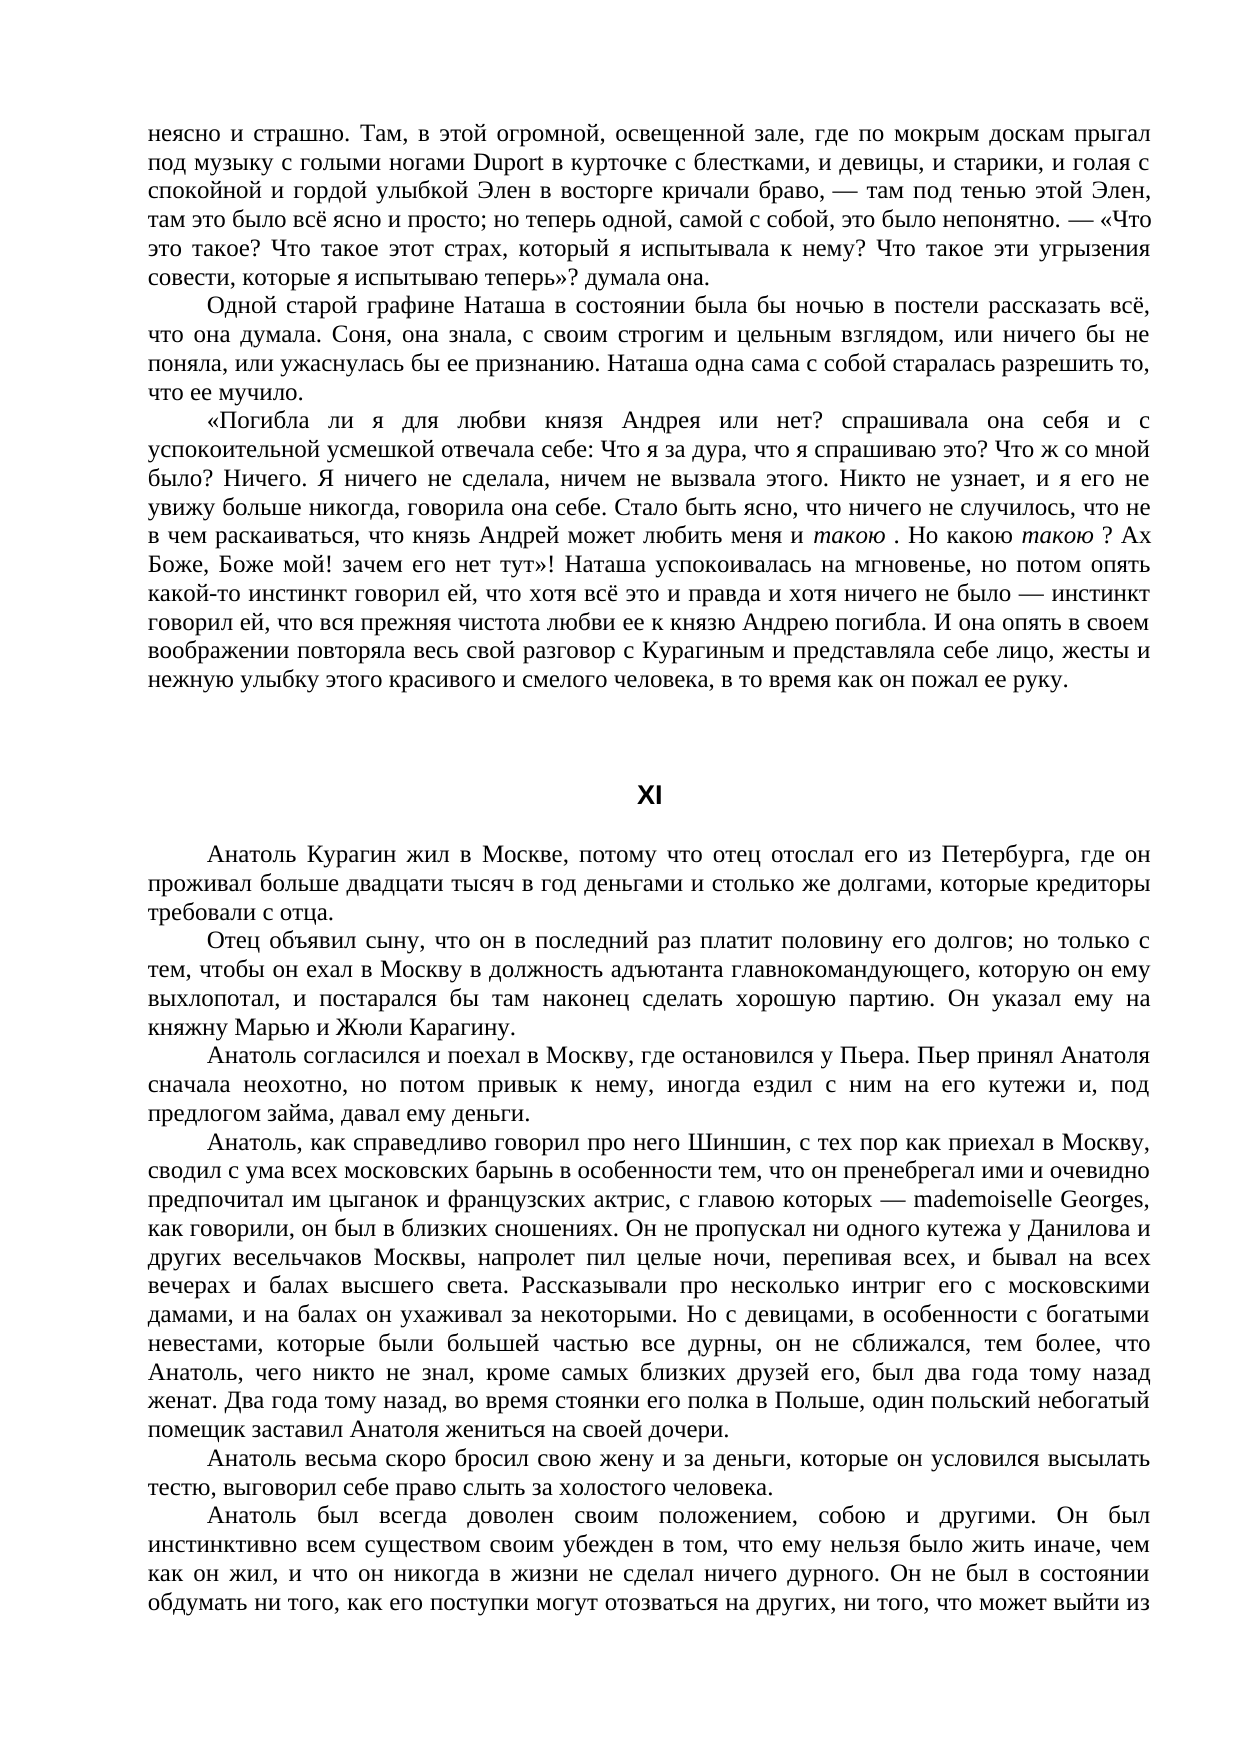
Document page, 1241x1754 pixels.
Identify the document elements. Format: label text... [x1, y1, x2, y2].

text Анатоль согласился и поехал в Москву, где остановился у Пьера. Пьер принял Анатоля сначала неохотно, но потом привык к нему, иногда ездил с ним на его кутежи и, под предлогом займа, давал ему деньги. [148, 1041, 1152, 1127]
text неясно и страшно. Там, в этой огромной, освещенной зале, где по мокрым доскам прыгал под музыку с голыми ногами Duport в курточке с блестками, и девицы, и старики, и голая с спокойной и гордой улыбкой Элен в восторге кричали браво, — там под тенью этой Элен, там это было всё ясно и просто; но теперь одной, самой с собой, это было непонятно. — «Что это такое? Что такое этот страх, который я испытывала к нему? Что такое эти угрызения совести, которые я испытываю теперь»? думала она. [148, 118, 1152, 291]
text Одной старой графине Наташа в состоянии была бы ночью в постели рассказать всё, что она думала. Соня, она знала, с своим строгим и цельным взглядом, или ничего бы не поняла, или ужаснулась бы ее признанию. Наташа одна сама с собой старалась разрешить то, что ее мучило. [148, 291, 1152, 406]
text Анатоль весьма скоро бросил свою жену и за деньги, которые он условился высылать тестю, выговорил себе право слыть за холостого человека. [148, 1443, 1152, 1501]
text Анатоль, как справедливо говорил про него Шиншин, с тех пор как приехал в Москву, сводил с ума всех московских барынь в особенности тем, что он пренебрегал ими и очевидно предпочитал им цыганок и французских актрис, с главою которых — mademoiselle Georges, как говорили, он был в близких сношениях. Он не пропускал ни одного кутежа у Данилова и других весельчаков Москвы, напролет пил целые ночи, перепивая всех, и бывал на всех вечерах и балах высшего света. Рассказывали про несколько интриг его с московскими дамами, и на балах он ухаживал за некоторыми. Но с девицами, в особенности с богатыми невестами, которые были большей частью все дурны, он не сближался, тем более, что Анатоль, чего никто не знал, кроме самых близких друзей его, был два года тому назад женат. Два года тому назад, во время стоянки его полка в Польше, один польский небогатый помещик заставил Анатоля жениться на своей дочери. [148, 1127, 1152, 1443]
text Анатоль Курагин жил в Москве, потому что отец отослал его из Петербурга, где он проживал больше двадцати тысяч в год деньгами и столько же долгами, которые кредиторы требовали с отца. [148, 839, 1152, 926]
text Анатоль был всегда доволен своим положением, собою и другими. Он был инстинктивно всем существом своим убежден в том, что ему нельзя было жить иначе, чем как он жил, и что он никогда в жизни не сделал ничего дурного. Он не был в состоянии обдумать ни того, как его поступки могут отозваться на других, ни того, что может выйти из [148, 1501, 1152, 1616]
text «Погибла ли я для любви князя Андрея или нет? спрашивала она себя и с успокоительной усмешкой отвечала себе: Что я за дура, что я спрашиваю это? Что ж со мной было? Ничего. Я ничего не сделала, ничем не вызвала этого. Никто не узнает, и я его не увижу больше никогда, говорила она себе. Стало быть ясно, что ничего не случилось, что не в чем раскаиваться, что князь Андрей может любить меня и такою . Но какою такою ? Ах Боже, Боже мой! зачем его нет тут»! Наташа успокоивалась на мгновенье, но потом опять какой-то инстинкт говорил ей, что хотя всё это и правда и хотя ничего не было — инстинкт говорил ей, что вся прежняя чистота любви ее к князю Андрею погибла. И она опять в своем воображении повторяла весь свой разговор с Курагиным и представляла себе лицо, жесты и нежную улыбку этого красивого и смелого человека, в то время как он пожал ее руку. [148, 406, 1152, 693]
subtitle XI [148, 779, 1152, 811]
text Отец объявил сыну, что он в последний раз платит половину его долгов; но только с тем, чтобы он ехал в Москву в должность адъютанта главнокомандующего, которую он ему выхлопотал, и постарался бы там наконец сделать хорошую партию. Он указал ему на княжну Марью и Жюли Карагину. [148, 926, 1152, 1041]
